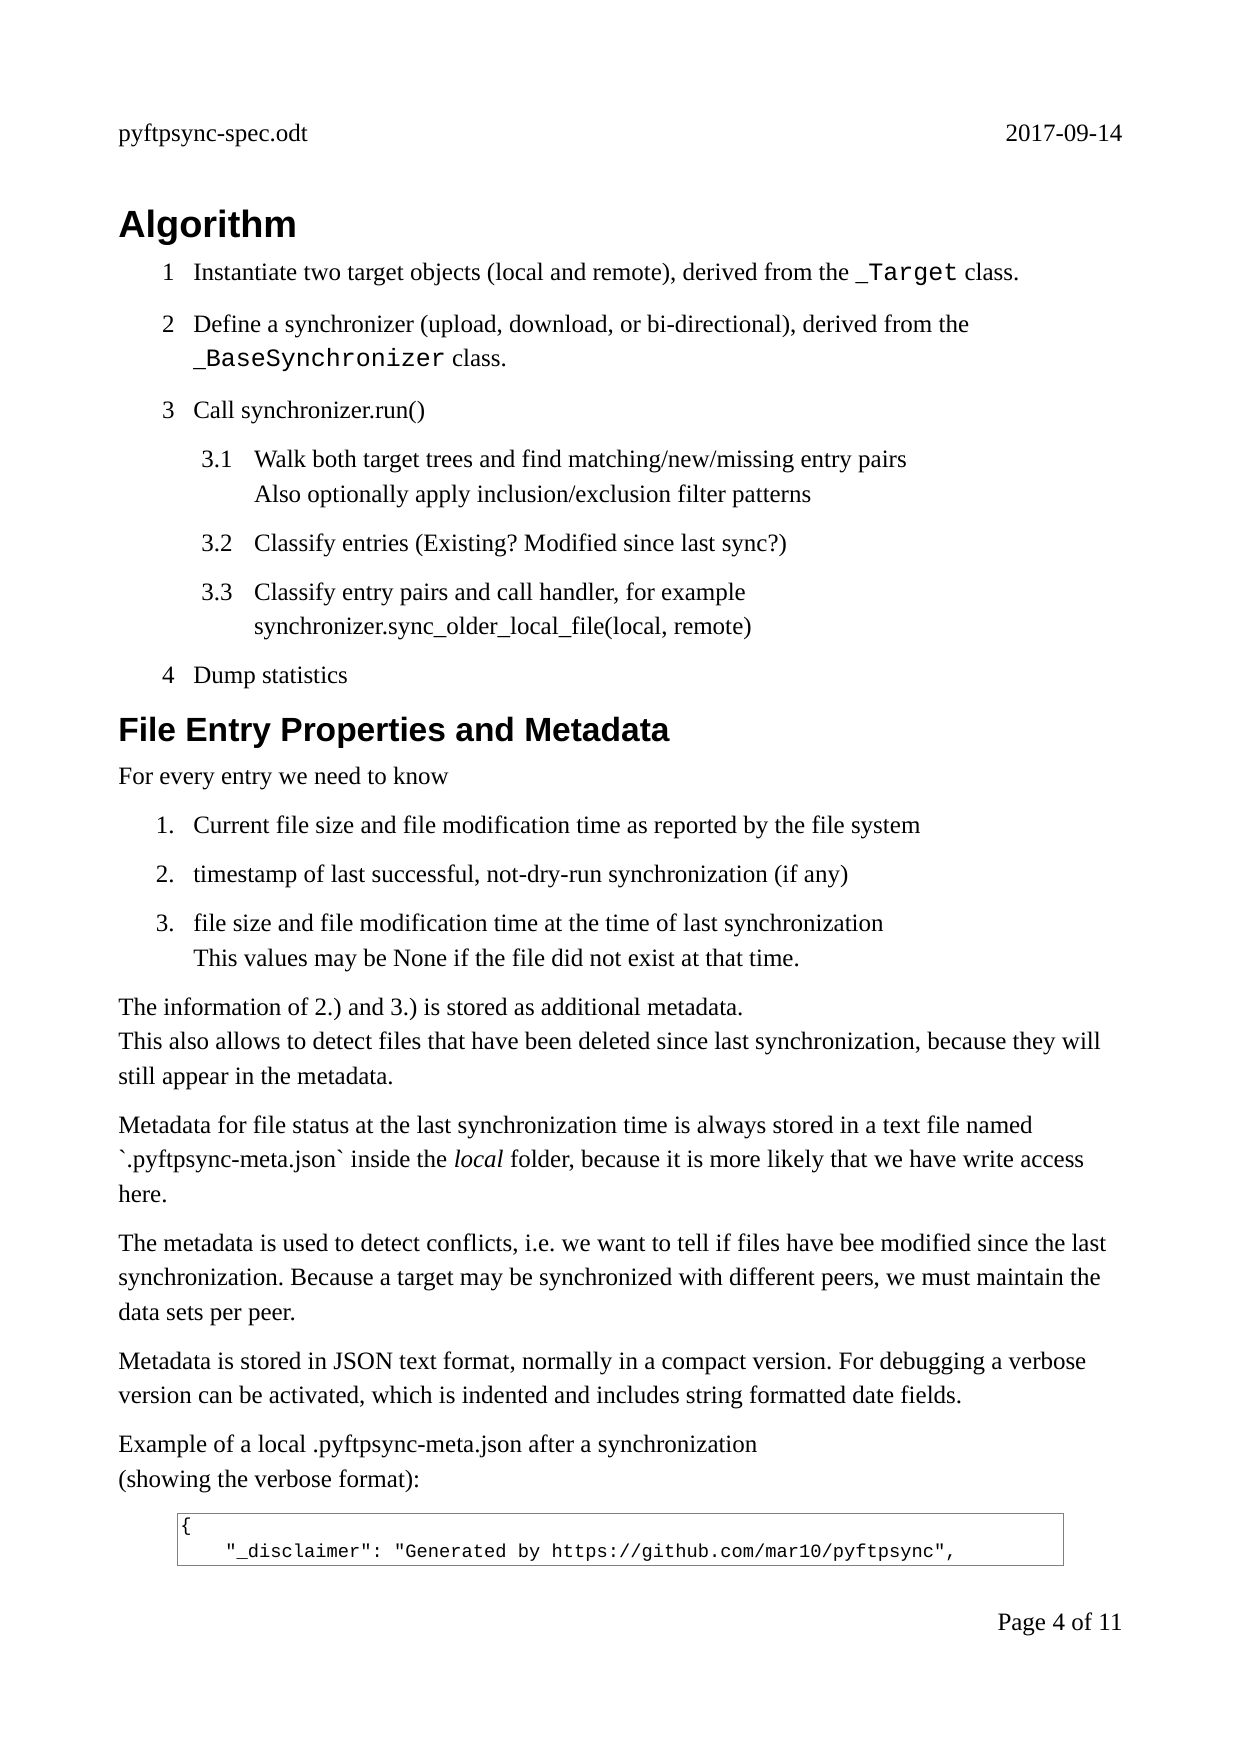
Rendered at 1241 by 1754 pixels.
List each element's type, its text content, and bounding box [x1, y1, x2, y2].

list Current file size and file modification time as reported by the file system [156, 810, 1122, 839]
text Example of a local .pyftpsync-meta.json after a synchronization (showing the verbose format): [118, 1429, 1122, 1493]
text Metadata for file status at the last synchronization time is always stored in a text file named `.pyftpsync-meta.json` inside the local folder, because it is more likely that we have write access here. [118, 1110, 1122, 1207]
text For every entry we need to know [118, 761, 1122, 790]
list Walk both target trees and find matching/new/missing entry pairs Also optionally apply inclusion/exclusion filter patterns [195, 444, 1122, 507]
text The metadata is used to detect conflicts, i.e. we want to tell if files have bee modified since the last synchronization. Because a target may be synchronized with different peers, we must maintain the data sets per peer. [118, 1228, 1122, 1326]
list Dump statistics [156, 660, 1122, 689]
list Define a synchronizer (upload, download, or bi-directional), derived from the _BaseSynchronizer class. [156, 309, 1122, 374]
subtitle File Entry Properties and Metadata [118, 710, 1122, 748]
list Instantiate two target objects (local and remote), derived from the _Target class. [156, 257, 1122, 288]
list file size and file modification time at the time of last synchronization This values may be None if the file did not exist at that time. [156, 908, 1122, 971]
text Metadata is stored in JSON text format, normally in a compact version. For debugging a verbose version can be activated, which is indented and includes string formatted date fields. [118, 1346, 1122, 1409]
subtitle Algorithm [118, 201, 1122, 245]
list timestamp of last successful, not-dry-run synchronization (if any) [156, 859, 1122, 888]
text "_disclaimer": "Generated by https://github.com/mar10/pyftpsync", [178, 1538, 1063, 1565]
list Call synchronizer.run() [156, 395, 1122, 424]
text { [178, 1514, 1063, 1537]
list Classify entry pairs and call handler, for example synchronizer.sync_older_local_file(local, remote) [195, 577, 1122, 640]
text The information of 2.) and 3.) is stored as additional metadata. This also allows to detect files that have been deleted since last synchronization, because they will still appear in the metadata. [118, 992, 1122, 1089]
list Classify entries (Existing? Modified since last sync?) [195, 528, 1122, 556]
